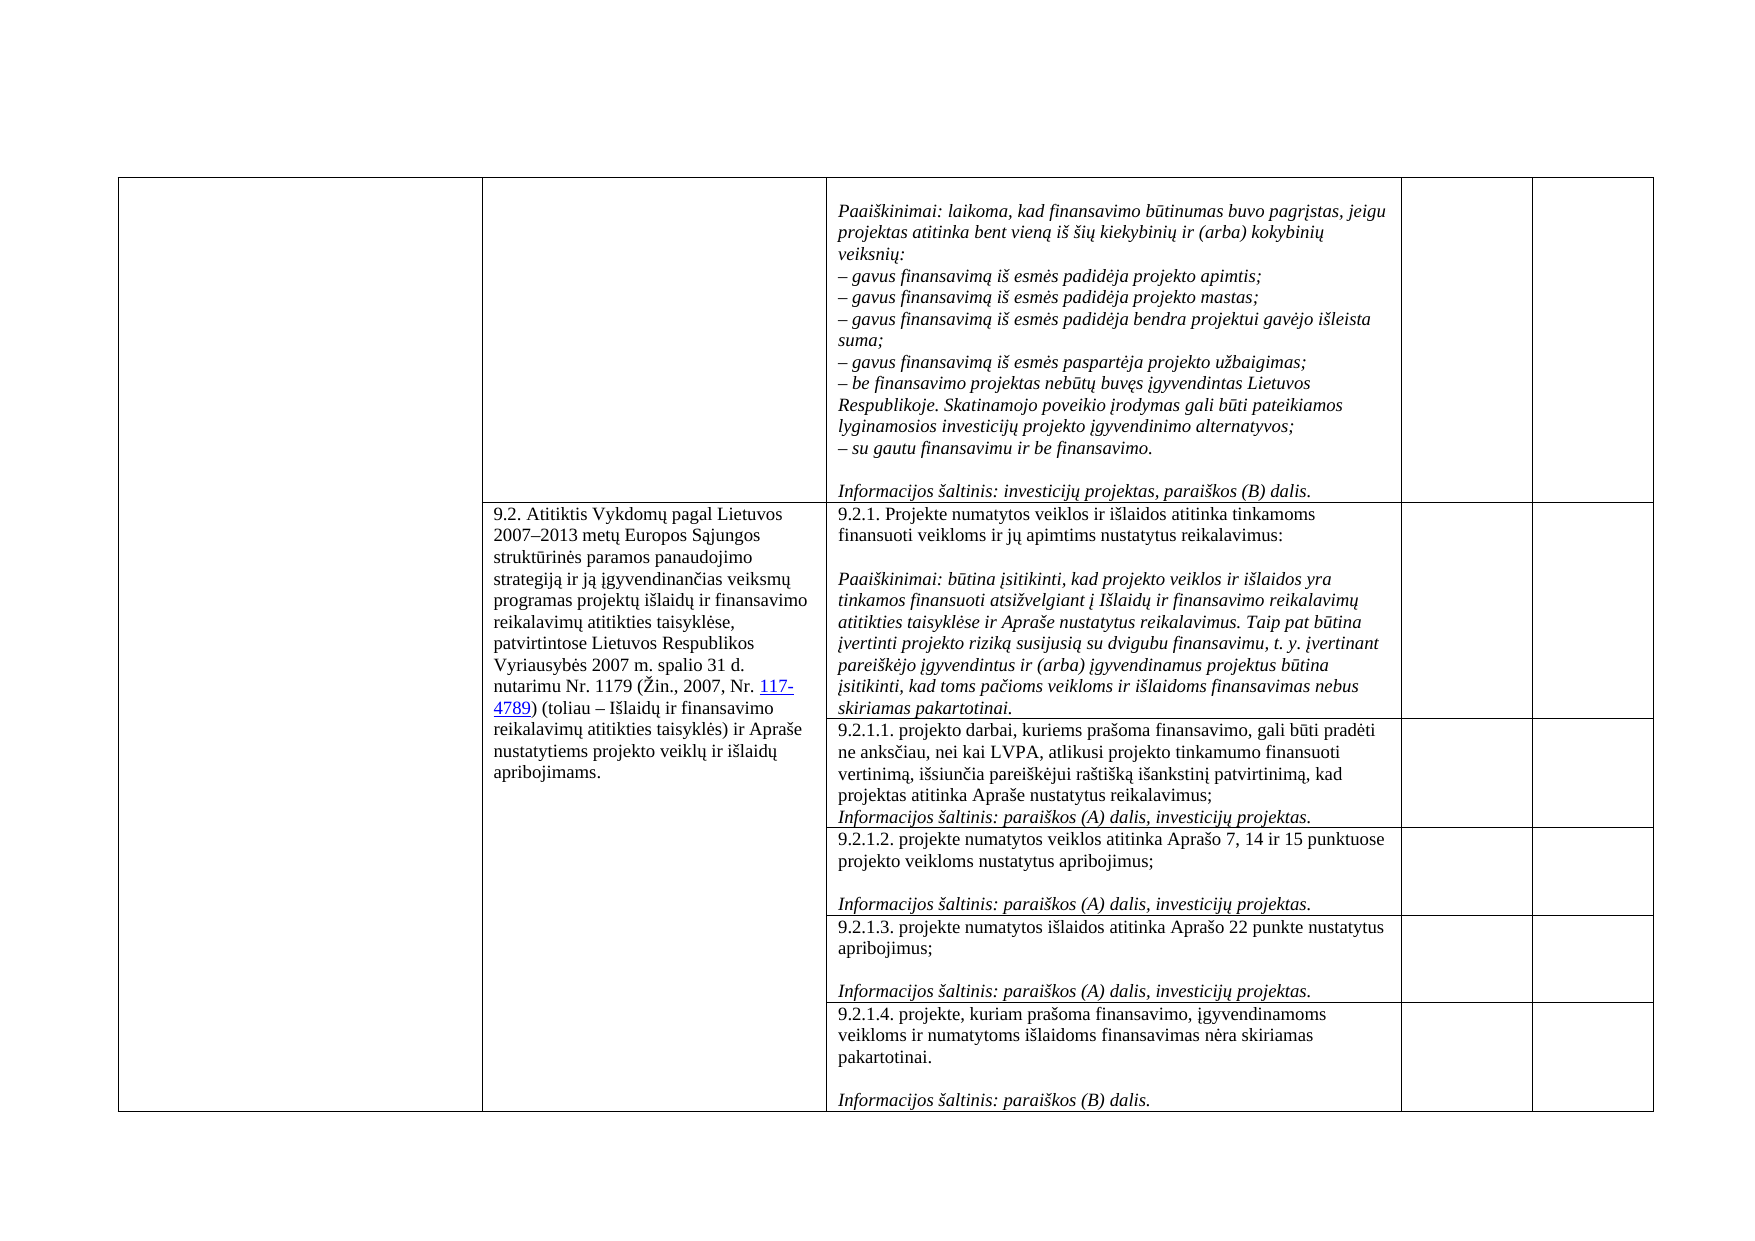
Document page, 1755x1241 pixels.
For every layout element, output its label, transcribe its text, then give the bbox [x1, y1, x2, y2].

table_cell 9.2. Atitiktis Vykdomų pagal Lietuvos 2007–2013 metų Europos Sąjungos struktūrinės paramos panaudojimo strategiją ir ją įgyvendinančias veiksmų programas projektų išlaidų ir finansavimo reikalavimų atitikties taisyklėse, patvirtintose Lietuvos Respublikos Vyriausybės 2007 m. spalio 31 d. nutarimu Nr. 1179 (Žin., 2007, Nr. 117-4789) (toliau – Išlaidų ir finansavimo reikalavimų atitikties taisyklės) ir Apraše nustatytiems projekto veiklų ir išlaidų apribojimams. [483, 503, 826, 1111]
table_cell [1533, 828, 1653, 914]
table_cell [119, 178, 482, 1111]
table_cell [1402, 1003, 1532, 1111]
table_cell Paaiškinimai: laikoma, kad finansavimo būtinumas buvo pagrįstas, jeigu projektas atitinka bent vieną iš šių kiekybinių ir (arba) kokybinių veiksnių: – gavus finansavimą iš esmės padidėja projekto apimtis; – gavus finansavimą iš esmės padidėja projekto mastas; – gavus finansavimą iš esmės padidėja bendra projektui gavėjo išleista suma; – gavus finansavimą iš esmės paspartėja projekto užbaigimas; – be finansavimo projektas nebūtų buvęs įgyvendintas Lietuvos Respublikoje. Skatinamojo poveikio įrodymas gali būti pateikiamos lyginamosios investicijų projekto įgyvendinimo alternatyvos; – su gautu finansavimu ir be finansavimo. Informacijos šaltinis: investicijų projektas, paraiškos (B) dalis. [827, 178, 1401, 502]
table_cell [1533, 719, 1653, 827]
table_cell [1402, 719, 1532, 827]
table_cell [483, 178, 826, 502]
table_cell [1533, 503, 1653, 718]
table_cell [1533, 916, 1653, 1002]
table_cell 9.2.1.1. projekto darbai, kuriems prašoma finansavimo, gali būti pradėti ne anksčiau, nei kai LVPA, atlikusi projekto tinkamumo finansuoti vertinimą, išsiunčia pareiškėjui raštišką išankstinį patvirtinimą, kad projektas atitinka Apraše nustatytus reikalavimus; Informacijos šaltinis: paraiškos (A) dalis, investicijų projektas. [827, 719, 1401, 827]
table_cell [1402, 916, 1532, 1002]
table_cell [1402, 178, 1532, 502]
table_cell [1533, 1003, 1653, 1111]
table_cell [1533, 178, 1653, 502]
table_cell 9.2.1.2. projekte numatytos veiklos atitinka Aprašo 7, 14 ir 15 punktuose projekto veikloms nustatytus apribojimus; Informacijos šaltinis: paraiškos (A) dalis, investicijų projektas. [827, 828, 1401, 914]
table_cell 9.2.1.4. projekte, kuriam prašoma finansavimo, įgyvendinamoms veikloms ir numatytoms išlaidoms finansavimas nėra skiriamas pakartotinai. Informacijos šaltinis: paraiškos (B) dalis. [827, 1003, 1401, 1111]
table_cell 9.2.1.3. projekte numatytos išlaidos atitinka Aprašo 22 punkte nustatytus apribojimus; Informacijos šaltinis: paraiškos (A) dalis, investicijų projektas. [827, 916, 1401, 1002]
table_cell [1402, 503, 1532, 718]
table_cell 9.2.1. Projekte numatytos veiklos ir išlaidos atitinka tinkamoms finansuoti veikloms ir jų apimtims nustatytus reikalavimus: Paaiškinimai: būtina įsitikinti, kad projekto veiklos ir išlaidos yra tinkamos finansuoti atsižvelgiant į Išlaidų ir finansavimo reikalavimų atitikties taisyklėse ir Apraše nustatytus reikalavimus. Taip pat būtina įvertinti projekto riziką susijusią su dvigubu finansavimu, t. y. įvertinant pareiškėjo įgyvendintus ir (arba) įgyvendinamus projektus būtina įsitikinti, kad toms pačioms veikloms ir išlaidoms finansavimas nebus skiriamas pakartotinai. [827, 503, 1401, 718]
table_cell [1402, 828, 1532, 914]
